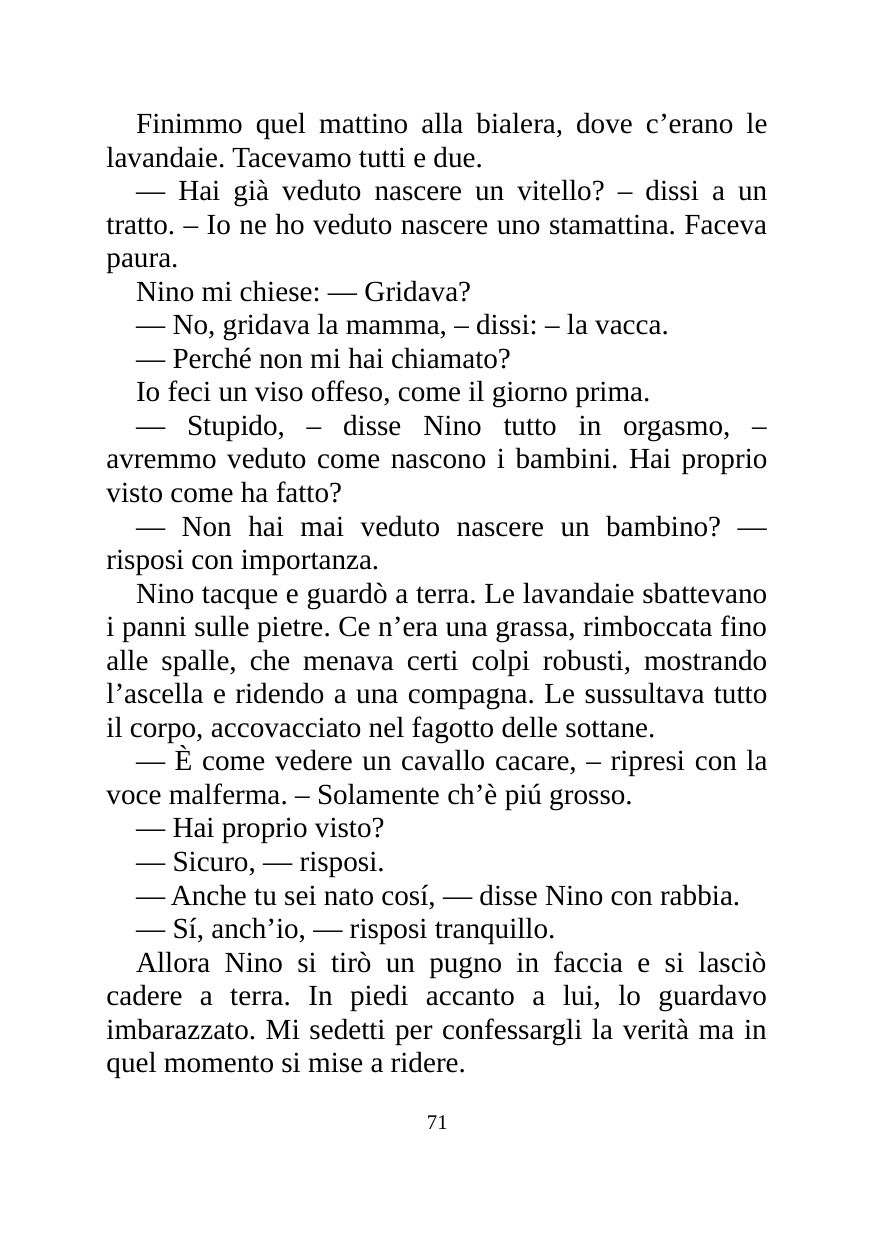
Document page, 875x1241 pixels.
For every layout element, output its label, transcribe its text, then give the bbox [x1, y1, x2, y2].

text Nino tacque e guardò a terra. Le lavandaie sbattevano i panni sulle pietre. Ce n’era una grassa, rimboccata fino alle spalle, che menava certi colpi robusti, mostrando l’ascella e ridendo a una compagna. Le sussultava tutto il corpo, accovacciato nel fagotto delle sottane. [106, 576, 768, 743]
text — Hai già veduto nascere un vitello? – dissi a un tratto. – Io ne ho veduto nascere uno stamattina. Faceva paura. [106, 173, 768, 274]
text Finimmo quel mattino alla bialera, dove c’erano le lavandaie. Tacevamo tutti e due. [106, 106, 768, 173]
text — Hai proprio visto? [106, 811, 768, 844]
text Allora Nino si tirò un pugno in faccia e si lasciò cadere a terra. In piedi accanto a lui, lo guardavo imbarazzato. Mi sedetti per confessargli la verità ma in quel momento si mise a ridere. [106, 945, 768, 1079]
text — Anche tu sei nato cosí, — disse Nino con rabbia. [106, 878, 768, 911]
text — Perché non mi hai chiamato? [106, 341, 768, 374]
text — No, gridava la mamma, – dissi: – la vacca. [106, 307, 768, 341]
text — Stupido, – disse Nino tutto in orgasmo, – avremmo veduto come nascono i bambini. Hai proprio visto come ha fatto? [106, 408, 768, 509]
text — È come vedere un cavallo cacare, – ripresi con la voce malferma. – Solamente ch’è piú grosso. [106, 743, 768, 811]
text — Non hai mai veduto nascere un bambino? — risposi con importanza. [106, 509, 768, 576]
text — Sicuro, — risposi. [106, 844, 768, 878]
text Io feci un viso offeso, come il giorno prima. [106, 374, 768, 408]
text Nino mi chiese: — Gridava? [106, 274, 768, 307]
text — Sí, anch’io, — risposi tranquillo. [106, 911, 768, 945]
